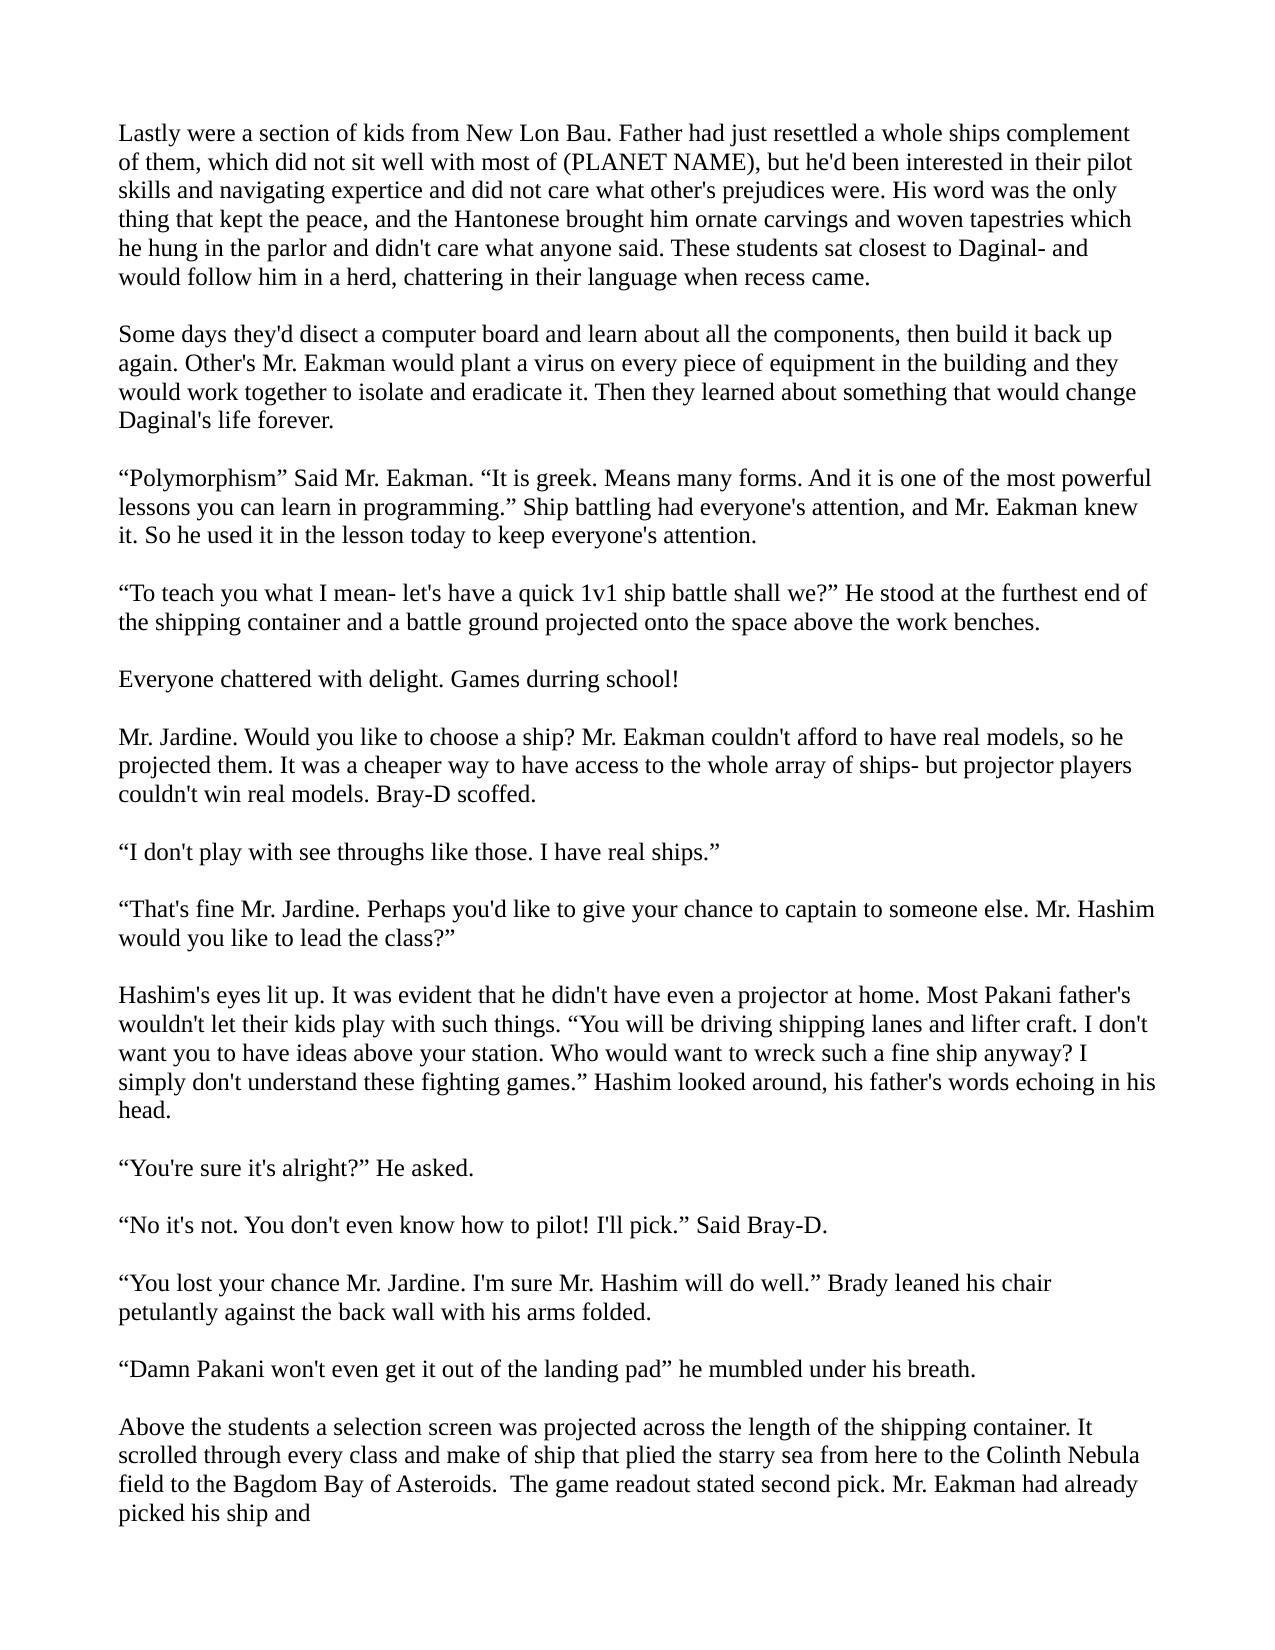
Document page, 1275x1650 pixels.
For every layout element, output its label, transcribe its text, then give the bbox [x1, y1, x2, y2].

text Lastly were a section of kids from New Lon Bau. Father had just resettled a whole ships complement of them, which did not sit well with most of (PLANET NAME), but he'd been interested in their pilot skills and navigating expertice and did not care what other's prejudices were. His word was the only thing that kept the peace, and the Hantonese brought him ornate carvings and woven tapestries which he hung in the parlor and didn't care what anyone said. These students sat closest to Daginal- and would follow him in a herd, chattering in their language when recess came. Some days they'd disect a computer board and learn about all the components, then build it back up again. Other's Mr. Eakman would plant a virus on every piece of equipment in the building and they would work together to isolate and eradicate it. Then they learned about something that would change Daginal's life forever. [118, 118, 1157, 434]
text “You lost your chance Mr. Jardine. I'm sure Mr. Hashim will do well.” Brady leaned his chair petulantly against the back wall with his arms folded. “Damn Pakani won't even get it out of the landing pad” he mumbled under his breath. [118, 1268, 1157, 1383]
text Everyone chattered with delight. Games durring school! [118, 664, 1157, 693]
text “Polymorphism” Said Mr. Eakman. “It is greek. Means many forms. And it is one of the most powerful lessons you can learn in programming.” Ship battling had everyone's attention, and Mr. Eakman knew it. So he used it in the lesson today to keep everyone's attention. [118, 463, 1157, 549]
text “To teach you what I mean- let's have a quick 1v1 ship battle shall we?” He stood at the furthest end of the shipping container and a battle ground projected onto the space above the work benches. [118, 578, 1157, 636]
text Mr. Jardine. Would you like to choose a ship? Mr. Eakman couldn't afford to have real models, so he projected them. It was a cheaper way to have access to the whole array of ships- but projector players couldn't win real models. Bray-D scoffed. [118, 722, 1157, 808]
text Above the students a selection screen was projected across the length of the shipping container. It scrolled through every class and make of ship that plied the starry sea from here to the Colinth Nebula field to the Bagdom Bay of Asteroids. The game readout stated second pick. Mr. Eakman had already picked his ship and [118, 1412, 1157, 1527]
text “I don't play with see throughs like those. I have real ships.” “That's fine Mr. Jardine. Perhaps you'd like to give your chance to captain to someone else. Mr. Hashim would you like to lead the class?” Hashim's eyes lit up. It was evident that he didn't have even a projector at home. Most Pakani father's wouldn't let their kids play with such things. “You will be driving shipping lanes and lifter craft. I don't want you to have ideas above your station. Who would want to wreck such a fine ship anyway? I simply don't understand these fighting games.” Hashim looked around, his father's words echoing in his head. “You're sure it's alright?” He asked. “No it's not. You don't even know how to pilot! I'll pick.” Said Bray-D. [118, 837, 1157, 1239]
